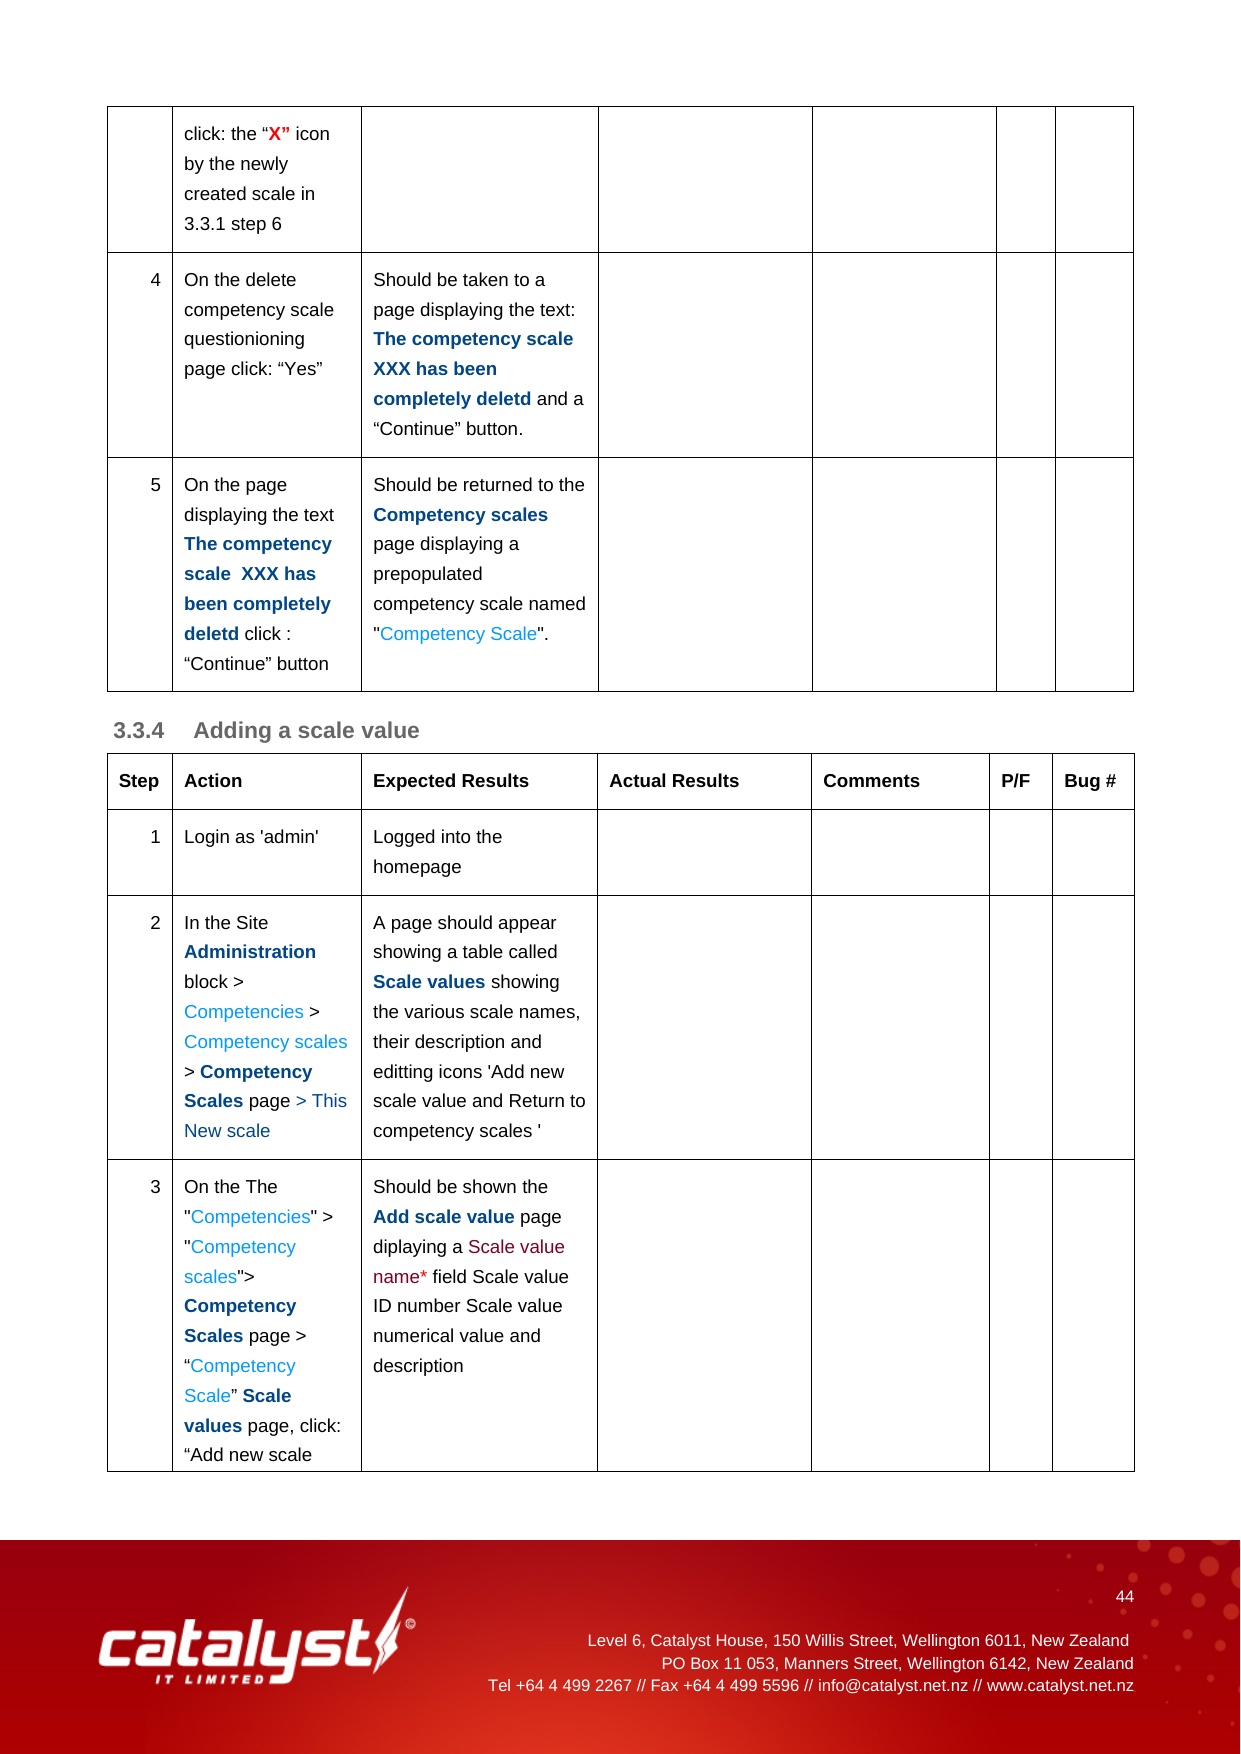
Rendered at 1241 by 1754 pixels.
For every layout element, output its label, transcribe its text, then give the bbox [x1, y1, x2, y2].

table_cell [599, 107, 812, 252]
table_header Action [173, 754, 361, 809]
table_cell Login as 'admin' [173, 810, 361, 894]
table_cell [108, 107, 172, 252]
table_cell Logged into the homepage [362, 810, 597, 894]
table_cell 1 [108, 810, 172, 894]
table_cell [997, 458, 1055, 691]
table_cell [599, 253, 812, 457]
table_cell [990, 810, 1052, 894]
table_cell 5 [108, 458, 172, 691]
table_cell [990, 896, 1052, 1159]
table_cell [1053, 1160, 1134, 1471]
table_cell A page should appear showing a table called Scale values showing the various scale names, their description and editting icons 'Add new scale value and Return to competency scales ' [362, 896, 597, 1159]
table_header Bug # [1053, 754, 1134, 809]
table_cell [1056, 107, 1133, 252]
table_cell 3 [108, 1160, 172, 1471]
table_cell [598, 1160, 811, 1471]
table_cell [1053, 896, 1134, 1159]
table_cell Should be shown the Add scale value page diplaying a Scale value name* field Scale value ID number Scale value numerical value and description [362, 1160, 597, 1471]
table_cell [813, 458, 996, 691]
table_cell 4 [108, 253, 172, 457]
table_cell 2 [108, 896, 172, 1159]
table_cell [812, 896, 989, 1159]
table_cell [812, 1160, 989, 1471]
table_cell [599, 458, 812, 691]
table_cell [1056, 253, 1133, 457]
table_cell [1053, 810, 1134, 894]
picture [0, 1540, 1241, 1754]
table_header Comments [812, 754, 989, 809]
table_cell [362, 107, 598, 252]
table_cell [997, 107, 1055, 252]
table_cell [813, 253, 996, 457]
subtitle Adding a scale value [107, 718, 1103, 744]
table_cell On the page displaying the text The competency scale XXX has been completely deletd click : “Continue” button [173, 458, 361, 691]
table_header Step [108, 754, 172, 809]
table_cell [997, 253, 1055, 457]
table_cell Should be taken to a page displaying the text: The competency scale XXX has been completely deletd and a “Continue” button. [362, 253, 598, 457]
table_cell [598, 896, 811, 1159]
table_cell [990, 1160, 1052, 1471]
table_header Expected Results [362, 754, 597, 809]
table_header Actual Results [598, 754, 811, 809]
table_cell On the delete competency scale questionioning page click: “Yes” [173, 253, 361, 457]
table_cell click: the “X” icon by the newly created scale in 3.3.1 step 6 [173, 107, 361, 252]
table_cell [812, 810, 989, 894]
table_header P/F [990, 754, 1052, 809]
table_cell In the Site Administration block > Competencies > Competency scales > Competency Scales page > This New scale [173, 896, 361, 1159]
table_cell Should be returned to the Competency scales page displaying a prepopulated competency scale named "Competency Scale". [362, 458, 598, 691]
table_cell On the The "Competencies" > "Competency scales"> Competency Scales page > “Competency Scale” Scale values page, click: “Add new scale [173, 1160, 361, 1471]
table_cell [598, 810, 811, 894]
table_cell [1056, 458, 1133, 691]
table_cell [813, 107, 996, 252]
